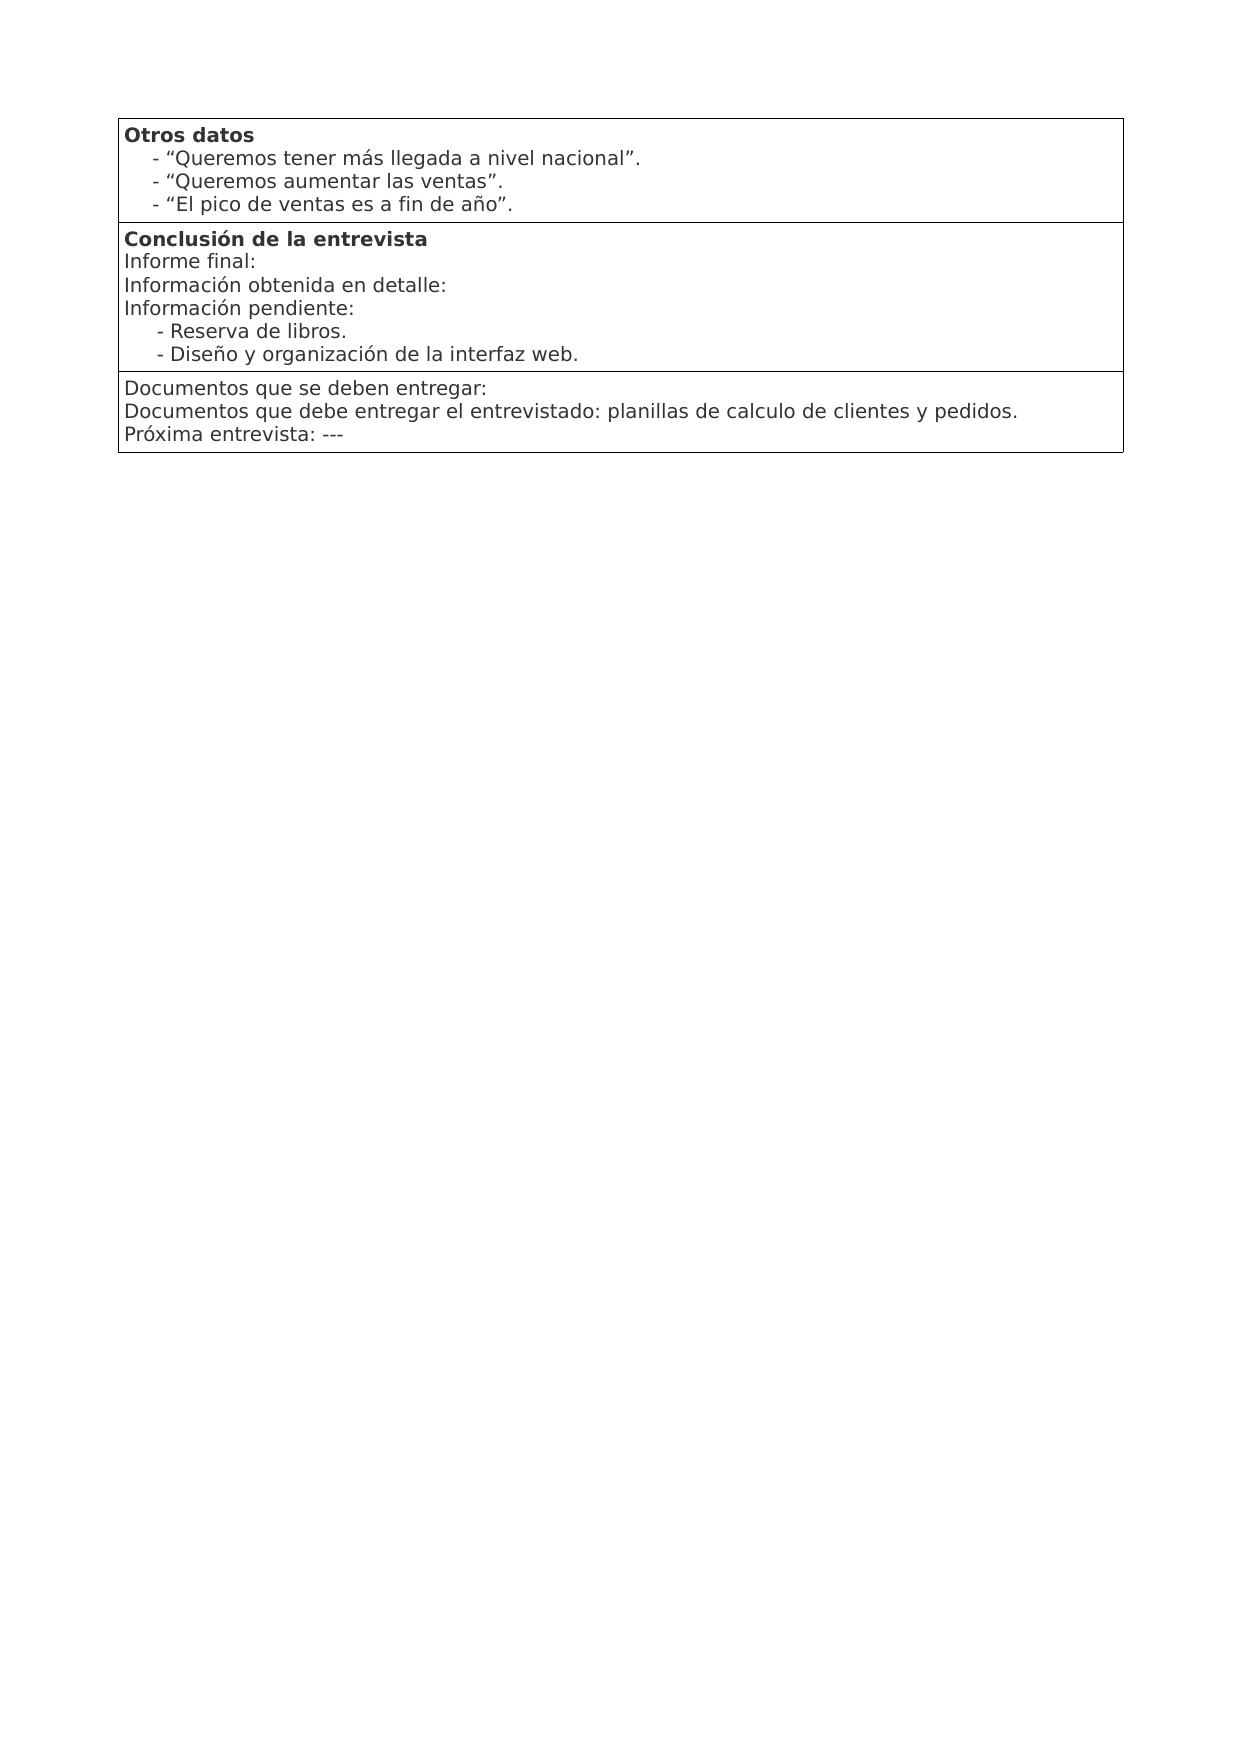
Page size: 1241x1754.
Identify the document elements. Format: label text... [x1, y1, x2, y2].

table_cell Documentos que se deben entregar: Documentos que debe entregar el entrevistado: planillas de calculo de clientes y pedidos. Próxima entrevista: --- [119, 372, 1123, 452]
table_cell Otros datos - “Queremos tener más llegada a nivel nacional”. - “Queremos aumentar las ventas”. - “El pico de ventas es a fin de año”. [119, 119, 1123, 222]
table_cell Conclusión de la entrevista Informe final: Información obtenida en detalle: Información pendiente: - Reserva de libros. - Diseño y organización de la interfaz web. [119, 223, 1123, 371]
